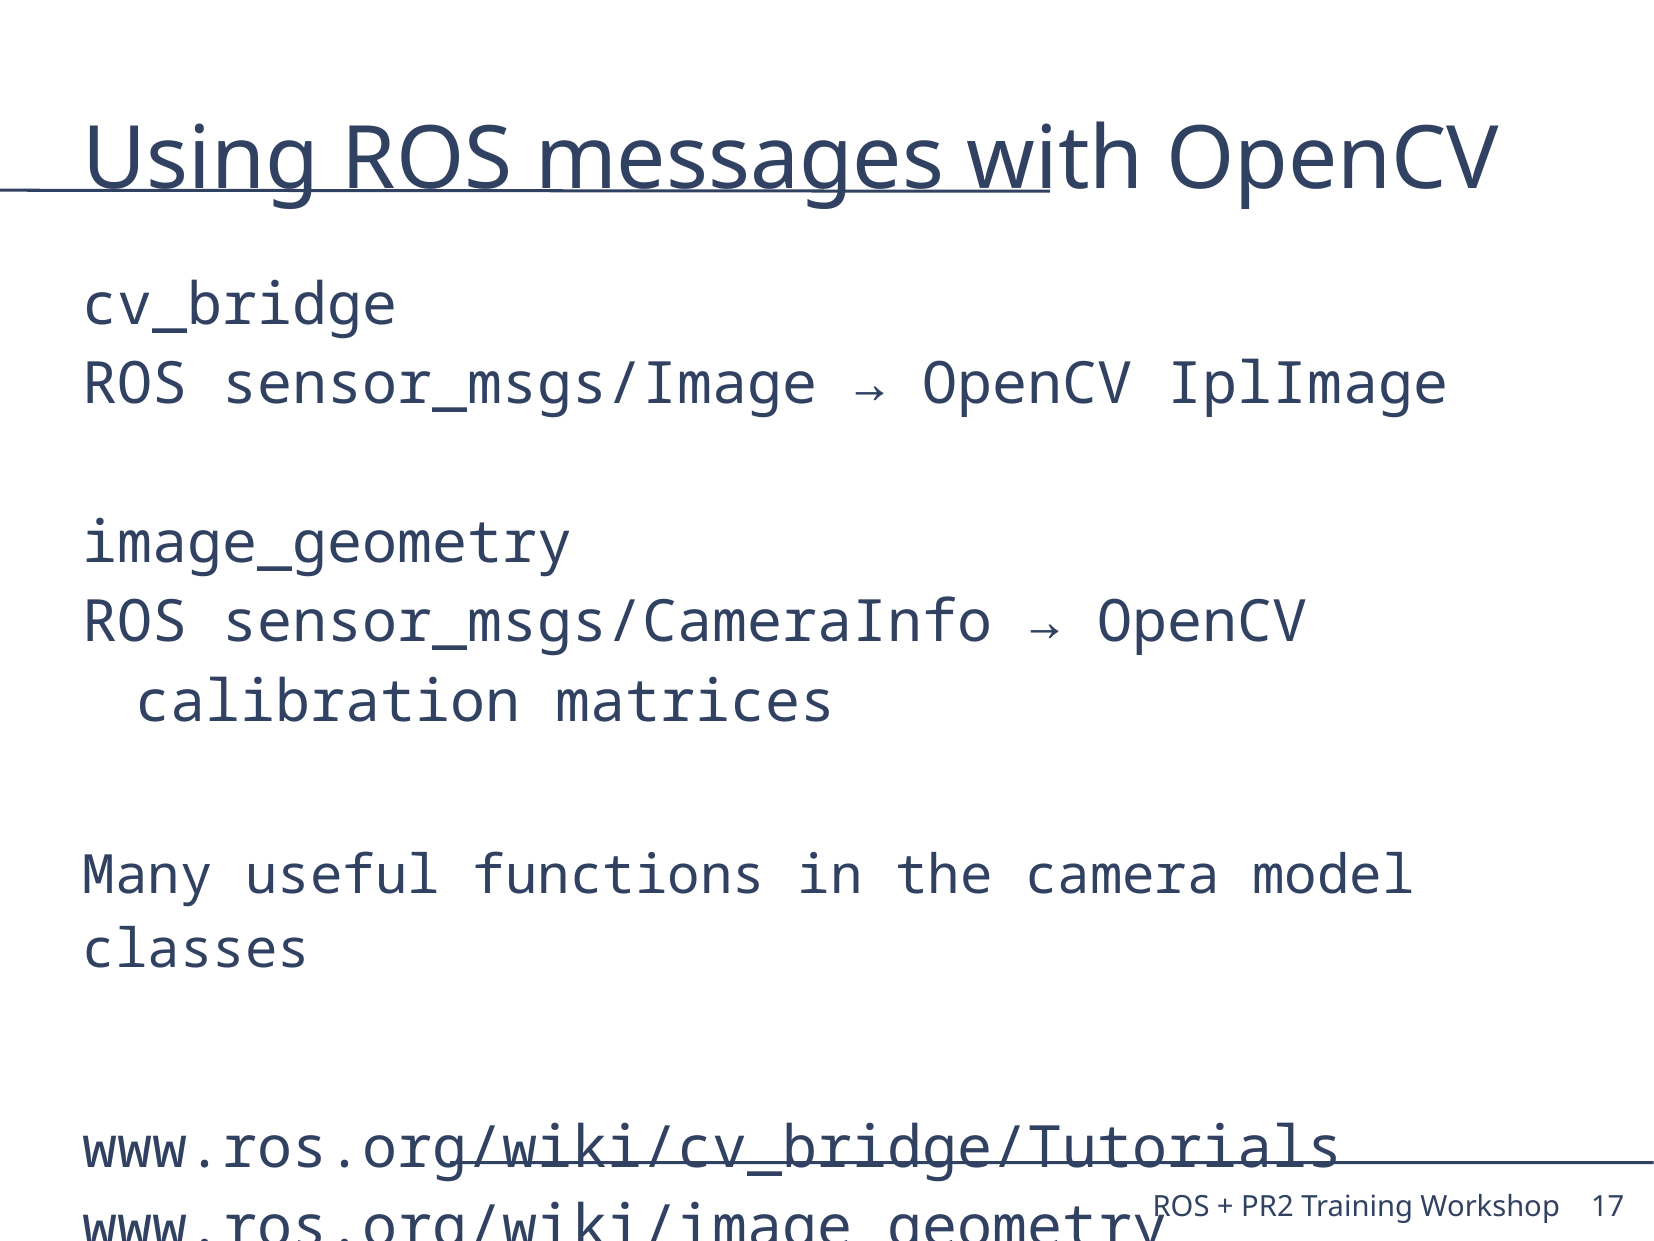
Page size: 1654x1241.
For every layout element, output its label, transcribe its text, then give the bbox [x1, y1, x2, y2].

title Using ROS messages with OpenCV [82, 58, 1613, 251]
list cv_bridge ROS sensor_msgs/Image → OpenCV IplImage image_geometry ROS sensor_msgs/CameraInfo → OpenCV calibration matrices Many useful functions in the camera model classes www.ros.org/wiki/cv_bridge/Tutorials www.ros.org/wiki/image_geometry [82, 262, 1613, 1126]
